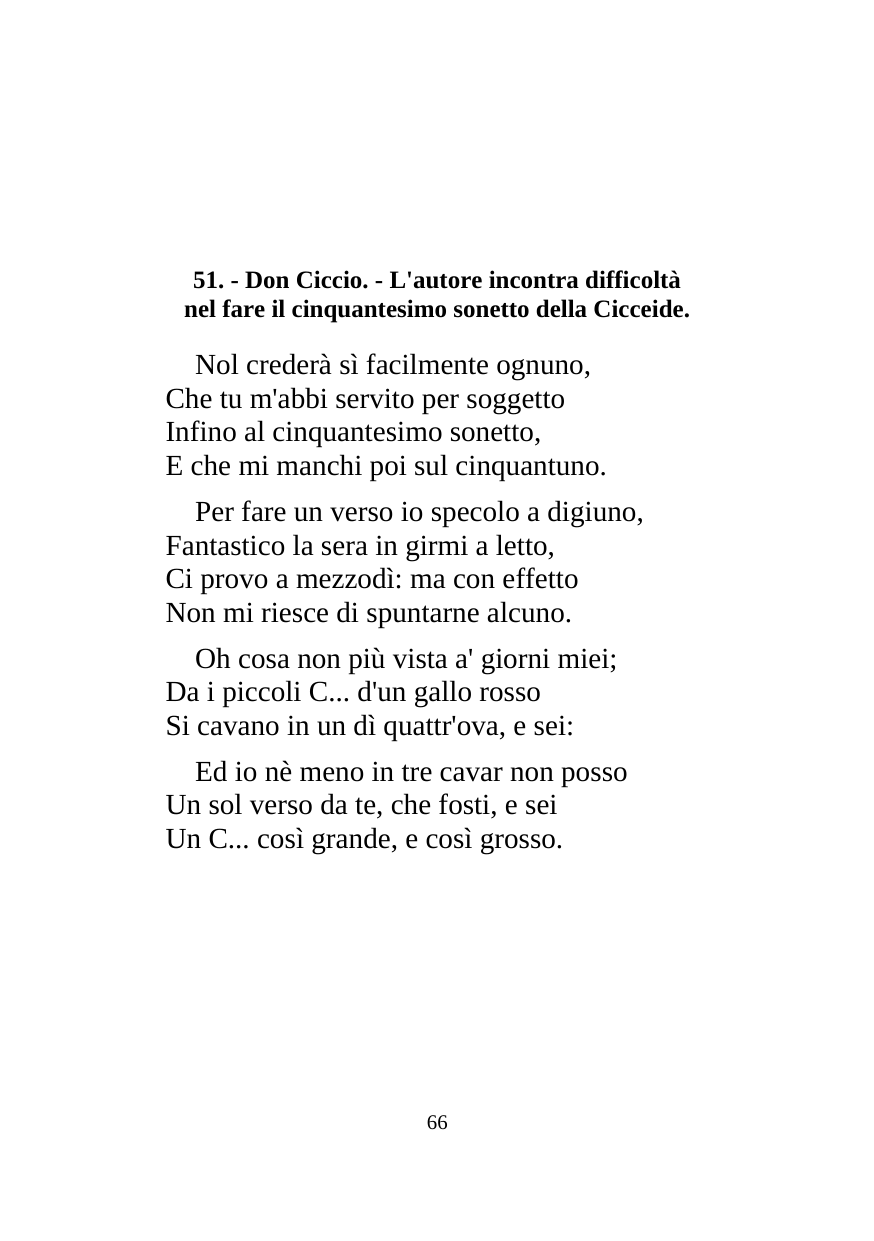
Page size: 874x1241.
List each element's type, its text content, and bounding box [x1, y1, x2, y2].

text Nol crederà sì facilmente ognuno, Che tu m'abbi servito per soggetto Infino al cinquantesimo sonetto, E che mi manchi poi sul cinquantuno. [165, 347, 768, 482]
text Oh cosa non più vista a' giorni miei; Da i piccoli C... d'un gallo rosso Si cavano in un dì quattr'ova, e sei: [165, 641, 768, 741]
text 51. - Don Ciccio. - L'autore incontra difficoltà nel fare il cinquantesimo sonetto della Cicceide. [106, 265, 768, 322]
text Ed io nè meno in tre cavar non posso Un sol verso da te, che fosti, e sei Un C... così grande, e così grosso. [165, 754, 768, 854]
text Per fare un verso io specolo a digiuno, Fantastico la sera in girmi a letto, Ci provo a mezzodì: ma con effetto Non mi riesce di spuntarne alcuno. [165, 494, 768, 628]
